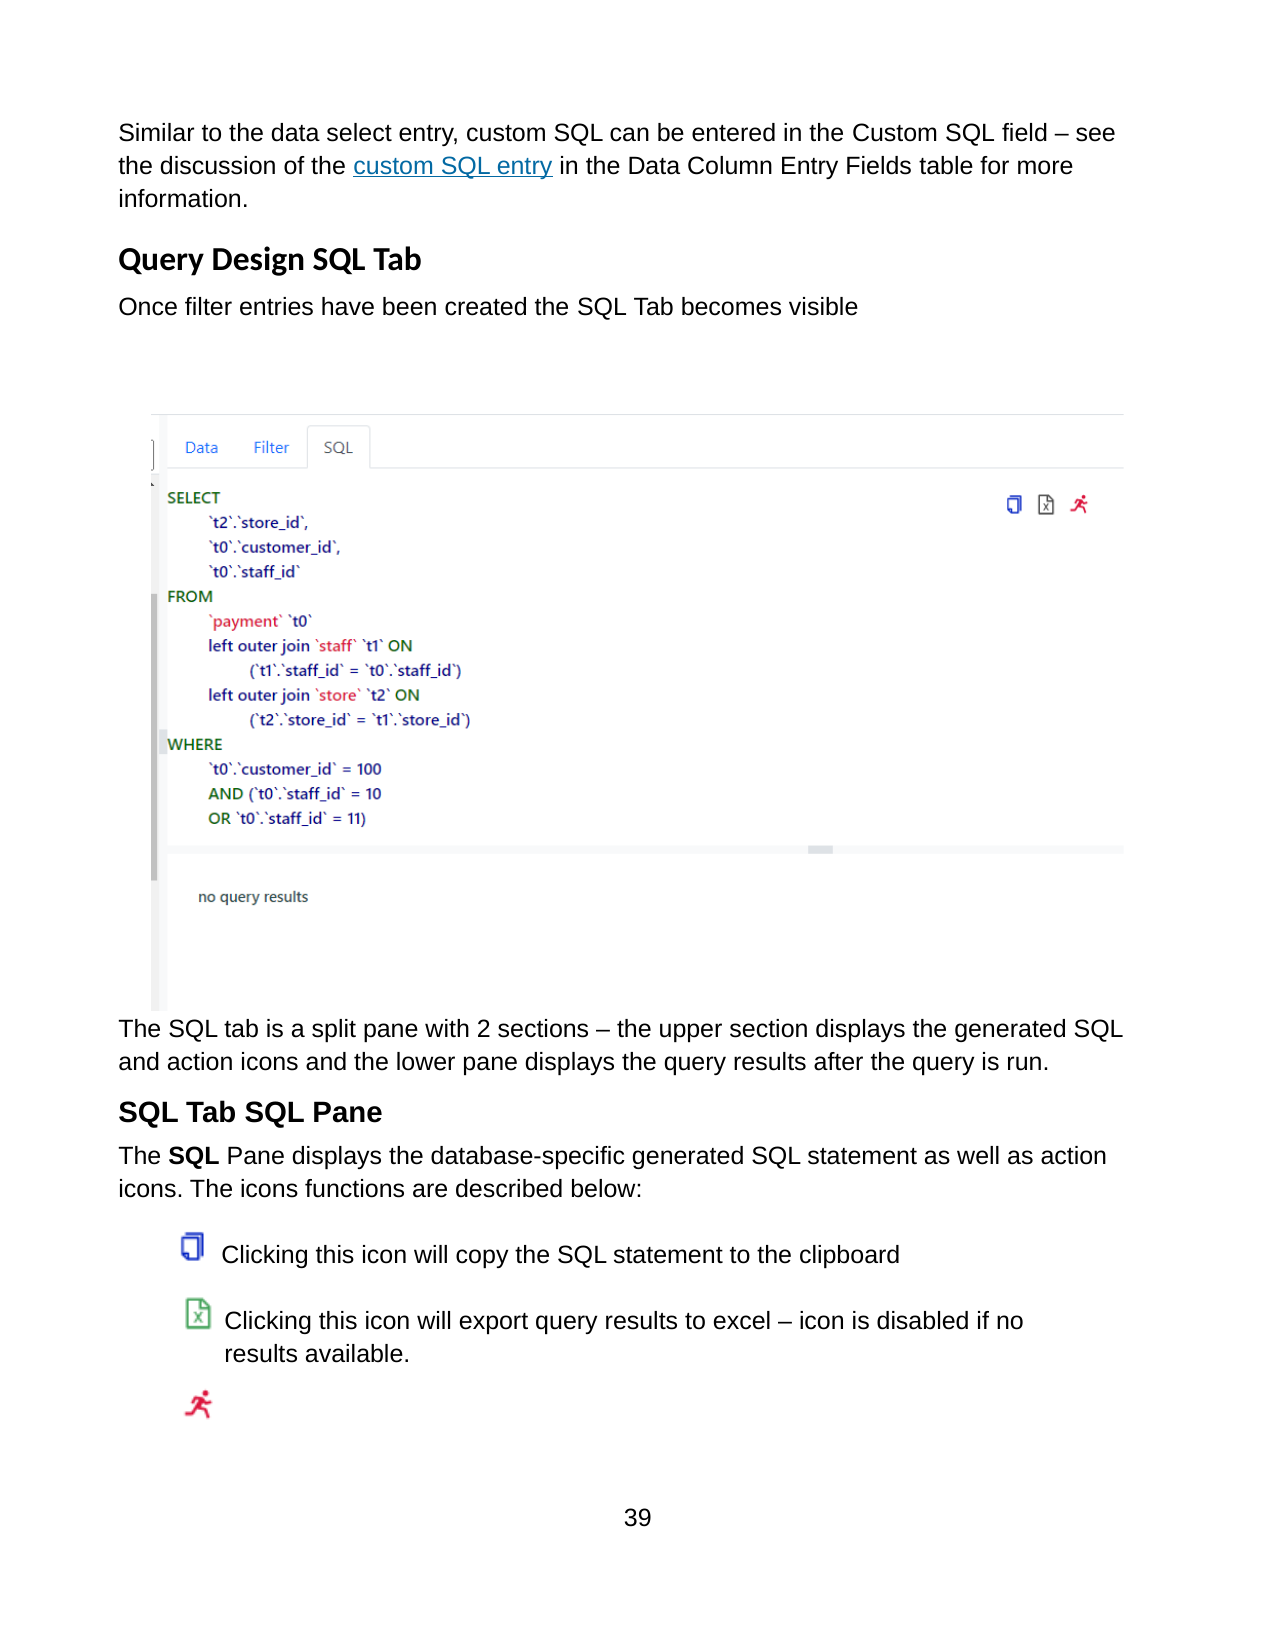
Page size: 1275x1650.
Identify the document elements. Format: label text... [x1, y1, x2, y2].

text [118, 1306, 176, 1335]
text Clicking this icon will copy the SQL statement to the clipboard [214, 1240, 1157, 1269]
picture [173, 1378, 224, 1434]
subtitle Query Design SQL Tab [118, 238, 1157, 279]
text results available. [118, 1339, 1157, 1368]
picture [167, 1223, 214, 1272]
text Similar to the data select entry, custom SQL can be entered in the Custom SQL field – see the discussion of the custom SQL entry in the Data Column Entry Fields table for more information. [118, 118, 1157, 213]
text The SQL tab is a split pane with 2 sections – the upper section displays the generated SQL and action icons and the lower pane displays the query results after the query is run. [118, 1011, 1157, 1076]
text Clicking this icon will export query results to excel – icon is disabled if no [218, 1306, 1157, 1335]
picture [176, 1282, 218, 1350]
text [118, 1240, 167, 1269]
subtitle SQL Tab SQL Pane [118, 1095, 1157, 1129]
text Once filter entries have been created the SQL Tab becomes visible [118, 291, 1157, 320]
text The SQL Pane displays the database-specific generated SQL statement as well as action icons. The icons functions are described below: [118, 1141, 1157, 1203]
picture [151, 413, 1124, 1011]
